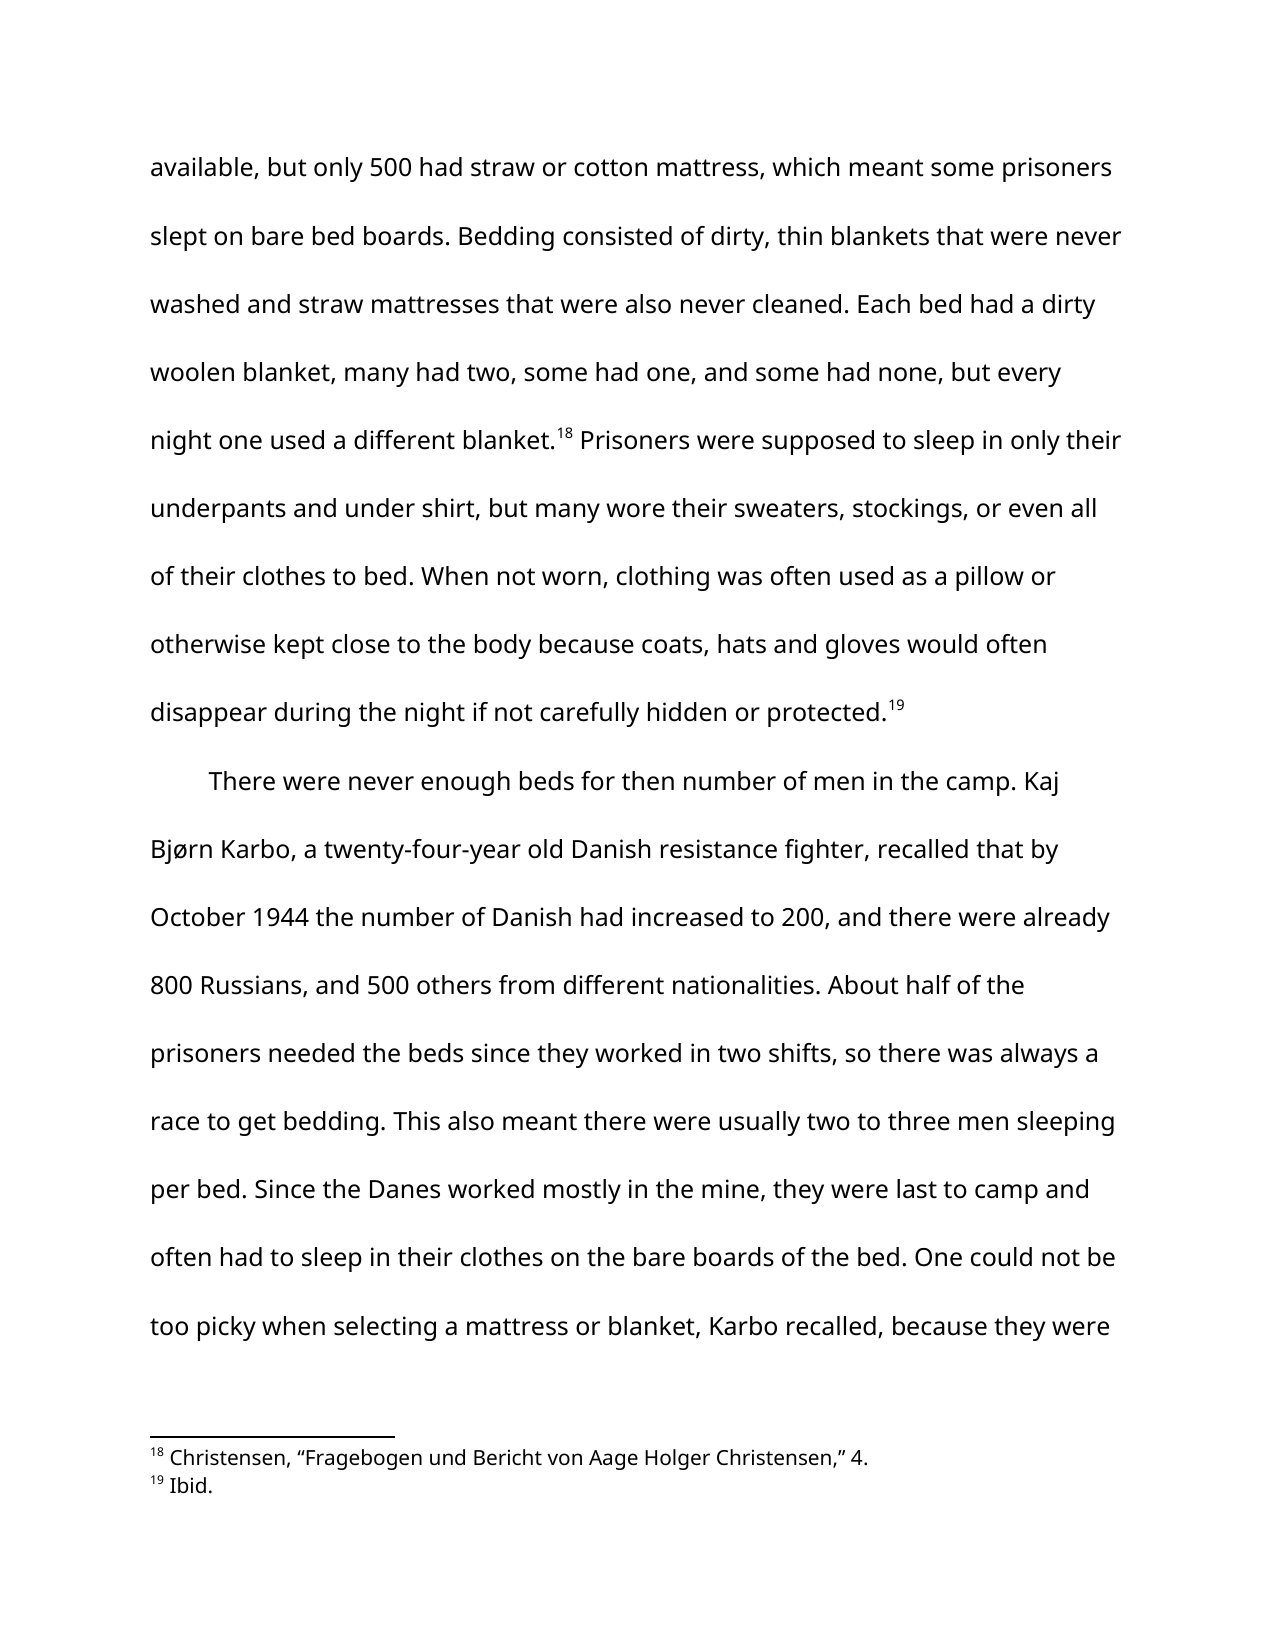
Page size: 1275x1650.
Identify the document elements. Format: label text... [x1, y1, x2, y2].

text available, but only 500 had straw or cotton mattress, which meant some prisoners slept on bare bed boards. Bedding consisted of dirty, thin blankets that were never washed and straw mattresses that were also never cleaned. Each bed had a dirty woolen blanket, many had two, some had one, and some had none, but every night one used a different blanket. Prisoners were supposed to sleep in only their underpants and under shirt, but many wore their sweaters, stockings, or even all of their clothes to bed. When not worn, clothing was often used as a pillow or otherwise kept close to the body because coats, hats and gloves would often disappear during the night if not carefully hidden or protected. [150, 150, 1125, 729]
text Christensen, “Fragebogen und Bericht von Aage Holger Christensen,” 4. [150, 1443, 1125, 1472]
text Ibid. [150, 1472, 1125, 1500]
text There were never enough beds for then number of men in the camp. Kaj Bjørn Karbo, a twenty-four-year old Danish resistance fighter, recalled that by October 1944 the number of Danish had increased to 200, and there were already 800 Russians, and 500 others from different nationalities. About half of the prisoners needed the beds since they worked in two shifts, so there was always a race to get bedding. This also meant there were usually two to three men sleeping per bed. Since the Danes worked mostly in the mine, they were last to camp and often had to sleep in their clothes on the bare boards of the bed. One could not be too picky when selecting a mattress or blanket, Karbo recalled, because they were [150, 763, 1125, 1342]
